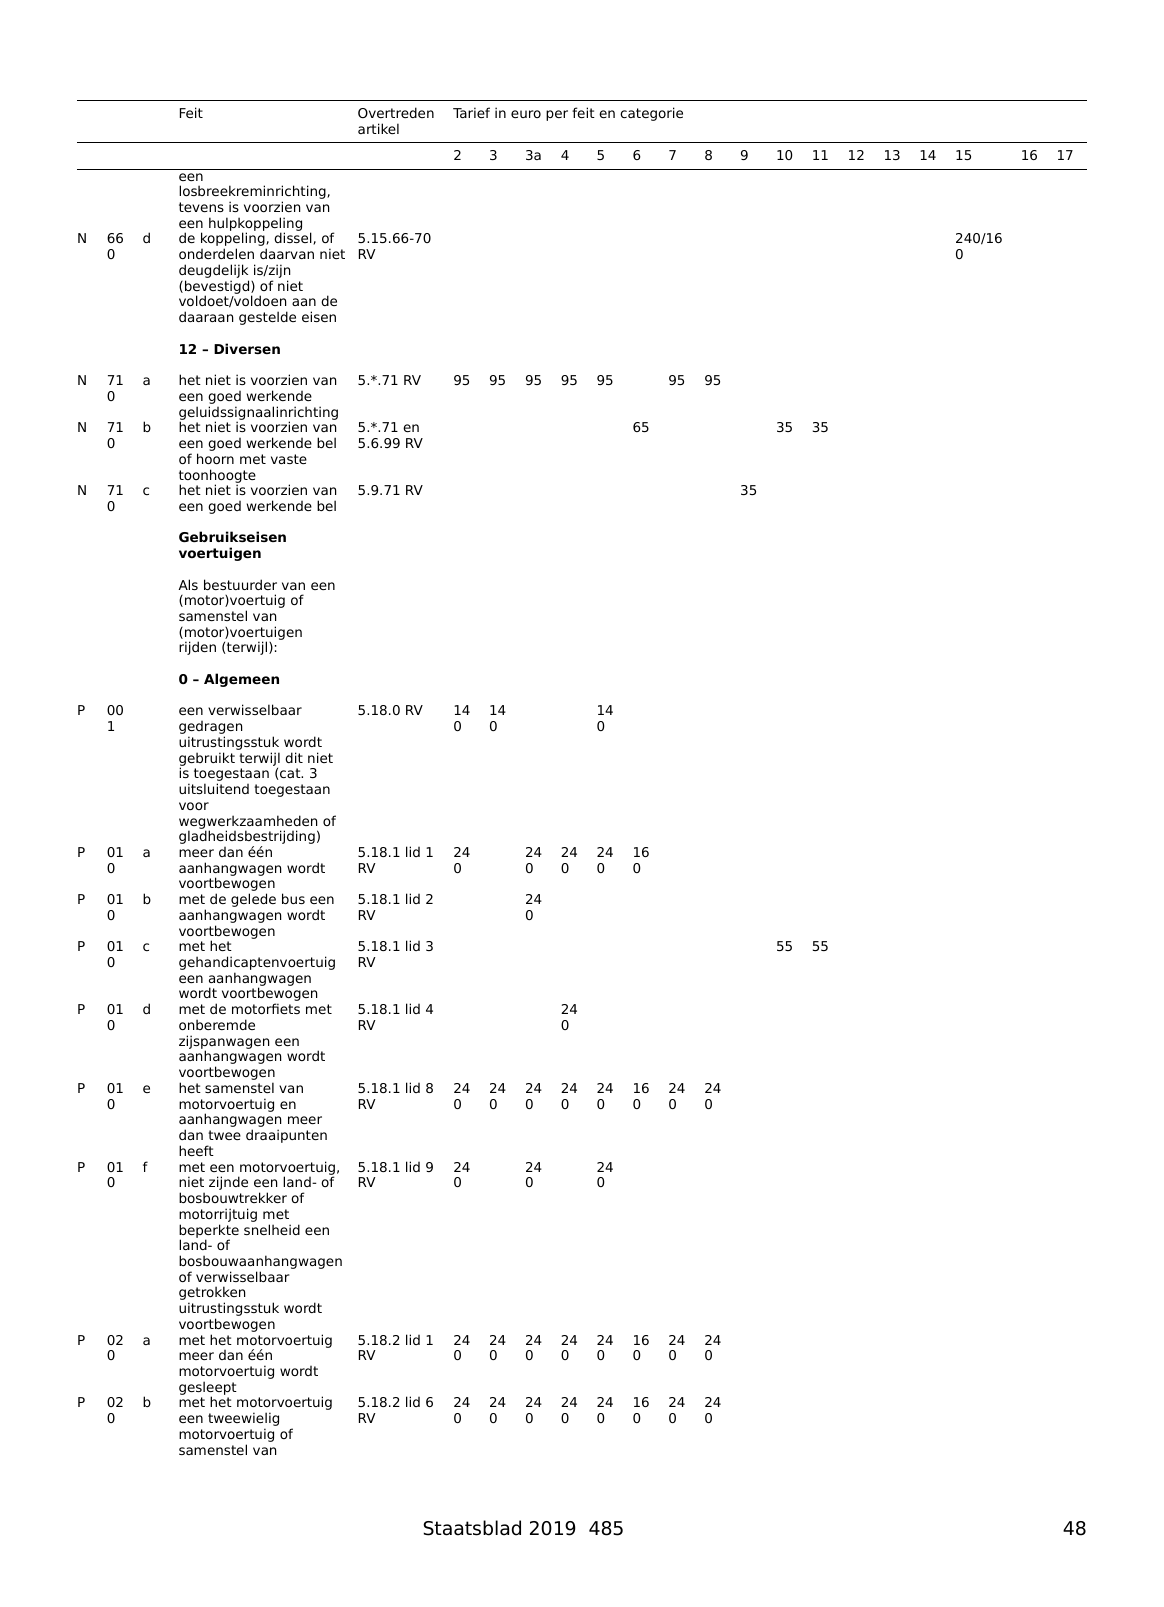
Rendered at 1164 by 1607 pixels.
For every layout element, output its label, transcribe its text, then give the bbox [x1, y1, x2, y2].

table_cell [519, 420, 555, 483]
table_cell [662, 483, 698, 514]
table_cell een verwisselbaar gedragen uitrustingsstuk wordt gebruikt terwijl dit niet is toegestaan (cat. 3 uitsluitend toegestaan voor wegwerkzaamheden of gladheidsbestrijding) [172, 703, 352, 845]
table_cell 6 [626, 143, 662, 168]
table_cell 010 [101, 1159, 136, 1332]
table_cell 001 [101, 703, 136, 845]
table_cell [1051, 1333, 1087, 1395]
table_cell [1015, 1159, 1051, 1332]
table_cell [698, 530, 734, 562]
table_cell [172, 562, 352, 577]
table_cell [555, 326, 591, 341]
table_cell [447, 688, 483, 703]
table_cell N [77, 420, 101, 483]
table_cell [172, 143, 352, 168]
table_cell [949, 672, 1015, 687]
table_cell [913, 1081, 949, 1159]
table_cell een losbreekreminrichting, tevens is voorzien van een hulpkoppeling [172, 170, 352, 231]
table_cell 240 [555, 1081, 591, 1159]
table_cell [698, 1159, 734, 1332]
table_cell [519, 656, 555, 672]
table_cell [841, 703, 877, 845]
table_cell [447, 562, 483, 577]
table_cell P [77, 1159, 101, 1332]
table_cell [591, 688, 626, 703]
table_cell 010 [101, 892, 136, 939]
table_header Tarief in euro per feit en categorie [447, 101, 1087, 142]
table_cell [101, 143, 136, 168]
table_cell [662, 892, 698, 939]
table_cell [841, 515, 877, 530]
table_cell [770, 357, 806, 373]
table_cell [352, 170, 447, 231]
table_cell P [77, 892, 101, 939]
table_cell 13 [877, 143, 913, 168]
table_cell [626, 688, 662, 703]
table_cell [519, 170, 555, 231]
table_cell [770, 1395, 806, 1458]
table_cell [734, 357, 770, 373]
table_cell [483, 341, 519, 357]
table_cell 160 [626, 1395, 662, 1458]
table_cell [77, 562, 101, 577]
table_cell [913, 341, 949, 357]
table_cell [519, 357, 555, 373]
table_cell [949, 703, 1015, 845]
table_header [136, 101, 172, 142]
table_cell [734, 326, 770, 341]
table_cell [662, 656, 698, 672]
table_cell [734, 845, 770, 892]
table_cell 710 [101, 420, 136, 483]
table_cell [949, 1395, 1015, 1458]
table_cell [734, 530, 770, 562]
table_cell 5.18.2 lid 1 RV [352, 1333, 447, 1395]
table_cell [136, 515, 172, 530]
table_cell [555, 578, 591, 656]
table_cell [447, 530, 483, 562]
table_cell [1015, 672, 1051, 687]
table_cell [734, 703, 770, 845]
table_cell [770, 672, 806, 687]
table_cell 35 [806, 420, 841, 483]
table_cell [483, 1159, 519, 1332]
table_cell 11 [806, 143, 841, 168]
table_cell [1051, 373, 1087, 420]
table_cell 15 [949, 143, 1015, 168]
table_cell [806, 1081, 841, 1159]
table_cell [806, 672, 841, 687]
table_cell [555, 892, 591, 939]
table_cell [352, 672, 447, 687]
table_cell [841, 373, 877, 420]
table_cell [483, 656, 519, 672]
table_cell [877, 656, 913, 672]
table_cell [77, 357, 101, 373]
table_cell [877, 939, 913, 1002]
table_cell [555, 420, 591, 483]
table_cell 7 [662, 143, 698, 168]
table_cell 240 [483, 1081, 519, 1159]
table_header [77, 101, 101, 142]
table_cell [913, 578, 949, 656]
table_cell [1051, 672, 1087, 687]
table_cell N [77, 483, 101, 514]
table_cell [770, 530, 806, 562]
table_cell [1015, 420, 1051, 483]
table_cell 5.18.1 lid 9 RV [352, 1159, 447, 1332]
table_cell [352, 515, 447, 530]
table_cell [949, 420, 1015, 483]
table_cell [949, 341, 1015, 357]
table_cell [841, 656, 877, 672]
table_cell 160 [626, 845, 662, 892]
table_cell [698, 939, 734, 1002]
table_cell 240 [483, 1333, 519, 1395]
table_cell [913, 1159, 949, 1332]
table_cell [734, 939, 770, 1002]
table_cell [626, 703, 662, 845]
table_cell [1051, 530, 1087, 562]
table_cell [841, 578, 877, 656]
table_cell P [77, 845, 101, 892]
table_cell [698, 578, 734, 656]
table_cell [841, 892, 877, 939]
table_cell [1051, 357, 1087, 373]
table_cell het niet is voorzien van een goed werkende geluidssignaalinrichting [172, 373, 352, 420]
table_cell [841, 170, 877, 231]
table_cell met het motorvoertuig meer dan één motorvoertuig wordt gesleept [172, 1333, 352, 1395]
table_cell [352, 326, 447, 341]
table_cell [877, 231, 913, 326]
table_cell [913, 1002, 949, 1081]
table_cell [770, 845, 806, 892]
table_cell [626, 530, 662, 562]
table_cell [136, 688, 172, 703]
table_cell [1015, 1395, 1051, 1458]
table_cell [913, 483, 949, 514]
table_cell [1015, 562, 1051, 577]
table_cell 95 [519, 373, 555, 420]
table_cell [913, 656, 949, 672]
table_cell [698, 703, 734, 845]
table_cell [555, 672, 591, 687]
table_cell [734, 420, 770, 483]
table_cell P [77, 1002, 101, 1081]
table_cell [806, 688, 841, 703]
table_cell [770, 578, 806, 656]
table_header Feit [172, 101, 352, 142]
table_cell [949, 1159, 1015, 1332]
table_cell [555, 562, 591, 577]
table_cell [1015, 1333, 1051, 1395]
table_cell 240 [447, 1081, 483, 1159]
table_cell [77, 672, 101, 687]
table_cell [136, 562, 172, 577]
table_cell [877, 672, 913, 687]
table_cell [626, 341, 662, 357]
table_cell [806, 562, 841, 577]
table_cell [1015, 892, 1051, 939]
table_cell [734, 656, 770, 672]
table_cell [662, 703, 698, 845]
table_cell [101, 656, 136, 672]
table_cell [1051, 326, 1087, 341]
table_cell [1051, 231, 1087, 326]
table_cell het niet is voorzien van een goed werkende bel of hoorn met vaste toonhoogte [172, 420, 352, 483]
table_cell [1015, 341, 1051, 357]
table_cell [483, 483, 519, 514]
table_cell [806, 845, 841, 892]
table_cell [877, 845, 913, 892]
table_cell [447, 939, 483, 1002]
table_cell 240 [591, 1333, 626, 1395]
table_cell [806, 703, 841, 845]
table_cell [626, 892, 662, 939]
table_cell 010 [101, 939, 136, 1002]
table_cell 710 [101, 373, 136, 420]
table_cell [662, 170, 698, 231]
table_header Overtreden artikel [352, 101, 447, 142]
table_cell [483, 892, 519, 939]
table_cell [841, 326, 877, 341]
table_cell [352, 530, 447, 562]
table_cell [770, 170, 806, 231]
table_cell [698, 1002, 734, 1081]
table_cell [77, 578, 101, 656]
table_cell 140 [483, 703, 519, 845]
table_cell [806, 1159, 841, 1332]
table_cell [734, 688, 770, 703]
table_cell [913, 562, 949, 577]
table_cell [591, 420, 626, 483]
table_cell 95 [591, 373, 626, 420]
table_cell [734, 892, 770, 939]
table_cell [136, 703, 172, 845]
table_cell [1015, 656, 1051, 672]
table_cell [101, 357, 136, 373]
table_cell [555, 357, 591, 373]
table_cell 240 [447, 1159, 483, 1332]
table_cell [877, 1333, 913, 1395]
table_cell met de motorfiets met onberemde zijspanwagen een aanhangwagen wordt voortbewogen [172, 1002, 352, 1081]
table_cell 240 [591, 1159, 626, 1332]
table_cell 12 – Diversen [172, 341, 352, 357]
table_cell [172, 656, 352, 672]
table_cell [352, 341, 447, 357]
table_cell [172, 515, 352, 530]
table_cell [841, 420, 877, 483]
table_cell 660 [101, 231, 136, 326]
table_cell 5.18.2 lid 6 RV [352, 1395, 447, 1458]
table_cell [591, 483, 626, 514]
table_cell [877, 483, 913, 514]
table_cell [770, 1002, 806, 1081]
table_cell [1051, 420, 1087, 483]
table_cell [913, 373, 949, 420]
table_cell [626, 656, 662, 672]
table_cell [1015, 1081, 1051, 1159]
table_cell 5.*.71 RV [352, 373, 447, 420]
table_cell [949, 326, 1015, 341]
table_cell [734, 672, 770, 687]
table_cell [734, 373, 770, 420]
table_cell [806, 1395, 841, 1458]
table_cell 240 [555, 845, 591, 892]
table_cell [555, 170, 591, 231]
table_cell [1015, 231, 1051, 326]
table_cell [949, 483, 1015, 514]
table_cell [447, 483, 483, 514]
table_cell [806, 578, 841, 656]
table_cell [913, 1395, 949, 1458]
table_cell [877, 1159, 913, 1332]
table_cell 240 [698, 1333, 734, 1395]
table_cell [806, 483, 841, 514]
table_cell [77, 326, 101, 341]
table_cell [841, 231, 877, 326]
table_cell 65 [626, 420, 662, 483]
table_cell [352, 562, 447, 577]
table_cell [1051, 1395, 1087, 1458]
table_cell [662, 341, 698, 357]
table_cell [447, 326, 483, 341]
table_cell 5.18.1 lid 2 RV [352, 892, 447, 939]
table_cell het niet is voorzien van een goed werkende bel [172, 483, 352, 514]
table_cell [770, 656, 806, 672]
table_cell [770, 892, 806, 939]
table_cell [591, 530, 626, 562]
table_cell [877, 688, 913, 703]
table_cell [447, 1002, 483, 1081]
table_cell [555, 231, 591, 326]
table_cell 240 [698, 1395, 734, 1458]
table_cell a [136, 373, 172, 420]
table_cell [555, 688, 591, 703]
table_cell 10 [770, 143, 806, 168]
table_cell [555, 703, 591, 845]
table_cell [841, 845, 877, 892]
table_cell [913, 420, 949, 483]
table_cell 5.9.71 RV [352, 483, 447, 514]
table_cell [806, 1333, 841, 1395]
table_cell [949, 1002, 1015, 1081]
table_cell 240 [483, 1395, 519, 1458]
table_cell e [136, 1081, 172, 1159]
table_cell [877, 1002, 913, 1081]
table_cell [913, 231, 949, 326]
table_cell [877, 562, 913, 577]
table_cell [101, 326, 136, 341]
table_cell 240 [519, 1159, 555, 1332]
table_cell [913, 892, 949, 939]
table_cell [591, 231, 626, 326]
table_cell 2 [447, 143, 483, 168]
table_cell [626, 170, 662, 231]
table_cell [877, 170, 913, 231]
table_cell [1051, 515, 1087, 530]
table_cell P [77, 1333, 101, 1395]
table_cell [841, 341, 877, 357]
table_cell [626, 939, 662, 1002]
table_cell N [77, 373, 101, 420]
table_cell [519, 1002, 555, 1081]
table_cell [698, 892, 734, 939]
table_cell [1051, 170, 1087, 231]
table_cell [913, 672, 949, 687]
table_cell [136, 578, 172, 656]
table_cell 240 [519, 845, 555, 892]
table_cell [806, 357, 841, 373]
table_cell [483, 1002, 519, 1081]
table_cell [483, 672, 519, 687]
table_cell [1015, 688, 1051, 703]
table_cell [555, 1159, 591, 1332]
table_cell 4 [555, 143, 591, 168]
table_cell [841, 1333, 877, 1395]
table_cell [555, 515, 591, 530]
table_cell [806, 170, 841, 231]
table_cell [734, 515, 770, 530]
table_cell [841, 688, 877, 703]
table_cell [483, 562, 519, 577]
table_cell [734, 170, 770, 231]
table_cell [949, 373, 1015, 420]
table_cell [913, 530, 949, 562]
table_cell [1051, 578, 1087, 656]
table_cell [734, 1395, 770, 1458]
table_cell [770, 562, 806, 577]
table_cell [519, 530, 555, 562]
table_cell 5.18.1 lid 8 RV [352, 1081, 447, 1159]
table_cell 5.*.71 en 5.6.99 RV [352, 420, 447, 483]
table_cell a [136, 1333, 172, 1395]
table_cell het samenstel van motorvoertuig en aanhangwagen meer dan twee draaipunten heeft [172, 1081, 352, 1159]
table_cell 010 [101, 1081, 136, 1159]
table_cell 240 [591, 1081, 626, 1159]
table_cell [877, 1395, 913, 1458]
table_cell 95 [555, 373, 591, 420]
table_cell [483, 939, 519, 1002]
table_cell [591, 672, 626, 687]
table_cell [698, 688, 734, 703]
table_cell [1051, 1081, 1087, 1159]
table_cell [1015, 1002, 1051, 1081]
table_cell 240 [519, 1395, 555, 1458]
table_cell [626, 515, 662, 530]
table_cell [483, 515, 519, 530]
table_cell 240 [519, 1333, 555, 1395]
table_cell 240 [662, 1081, 698, 1159]
table_cell [949, 530, 1015, 562]
table_cell [555, 483, 591, 514]
table_cell 140 [447, 703, 483, 845]
table_cell 240 [519, 892, 555, 939]
table_cell [913, 515, 949, 530]
table_cell [555, 341, 591, 357]
table_cell [172, 326, 352, 341]
table_cell [806, 656, 841, 672]
table_cell [519, 703, 555, 845]
table_cell [734, 1002, 770, 1081]
table_cell 020 [101, 1333, 136, 1395]
table_cell P [77, 939, 101, 1002]
table_cell [949, 578, 1015, 656]
table_cell [101, 170, 136, 231]
table_cell [1051, 483, 1087, 514]
table_cell [734, 341, 770, 357]
table_cell [136, 326, 172, 341]
table_cell 240 [447, 1333, 483, 1395]
table_cell [662, 357, 698, 373]
table_cell [555, 939, 591, 1002]
table_cell [913, 845, 949, 892]
table_cell [519, 515, 555, 530]
table_cell 35 [770, 420, 806, 483]
table_cell 240 [519, 1081, 555, 1159]
table_cell [770, 1333, 806, 1395]
table_cell [447, 357, 483, 373]
table_cell [734, 562, 770, 577]
table_cell [626, 231, 662, 326]
table_cell [698, 420, 734, 483]
table_cell [591, 170, 626, 231]
table_cell [913, 326, 949, 341]
table_cell 240 [555, 1395, 591, 1458]
table_cell [913, 170, 949, 231]
table_cell [877, 578, 913, 656]
table_cell [1015, 578, 1051, 656]
table_cell met een motorvoertuig, niet zijnde een land- of bosbouwtrekker of motorrijtuig met beperkte snelheid een land- of bosbouwaanhangwagen of verwisselbaar getrokken uitrustingsstuk wordt voortbewogen [172, 1159, 352, 1332]
table_cell [913, 688, 949, 703]
table_cell [806, 326, 841, 341]
table_cell [662, 1159, 698, 1332]
table_cell [913, 939, 949, 1002]
table_cell [483, 578, 519, 656]
table_cell [626, 1159, 662, 1332]
table_cell [949, 892, 1015, 939]
table_cell [841, 939, 877, 1002]
table_cell [77, 515, 101, 530]
table_cell [662, 530, 698, 562]
table_cell [877, 420, 913, 483]
table_cell 55 [806, 939, 841, 1002]
table_cell [483, 530, 519, 562]
table_cell [555, 656, 591, 672]
table_cell 5 [591, 143, 626, 168]
table_cell [483, 357, 519, 373]
table_cell [447, 341, 483, 357]
table_cell 010 [101, 1002, 136, 1081]
table_cell 3a [519, 143, 555, 168]
table_cell [1051, 703, 1087, 845]
table_cell [949, 939, 1015, 1002]
table_cell [519, 939, 555, 1002]
table_cell [770, 1159, 806, 1332]
table_cell 240 [555, 1333, 591, 1395]
table_cell [519, 483, 555, 514]
table_cell [519, 672, 555, 687]
table_cell [841, 1002, 877, 1081]
table_cell [447, 420, 483, 483]
table_cell [698, 562, 734, 577]
table_cell [519, 688, 555, 703]
table_cell [591, 326, 626, 341]
table_cell [101, 530, 136, 562]
table_cell Als bestuurder van een (motor)voertuig of samenstel van (motor)voertuigen rijden (terwijl): [172, 578, 352, 656]
table_cell 0 – Algemeen [172, 672, 352, 687]
table_cell [1015, 357, 1051, 373]
table_cell [841, 1395, 877, 1458]
table_cell b [136, 892, 172, 939]
table_cell [1051, 688, 1087, 703]
table_cell [483, 170, 519, 231]
table_cell [877, 703, 913, 845]
table_cell [483, 231, 519, 326]
table_cell [949, 1333, 1015, 1395]
table_cell [1015, 483, 1051, 514]
table_cell [555, 530, 591, 562]
table_cell [949, 357, 1015, 373]
table_cell [662, 688, 698, 703]
table_cell [662, 515, 698, 530]
table_cell [101, 341, 136, 357]
table_cell [591, 578, 626, 656]
table_cell [698, 170, 734, 231]
table_cell [519, 562, 555, 577]
table_cell [77, 656, 101, 672]
table_cell [626, 483, 662, 514]
table_cell [841, 672, 877, 687]
table_cell [591, 515, 626, 530]
table_cell [172, 688, 352, 703]
table_cell 9 [734, 143, 770, 168]
table_cell [101, 672, 136, 687]
table_cell [591, 357, 626, 373]
table_cell [591, 1002, 626, 1081]
table_cell [770, 515, 806, 530]
table_cell [913, 1333, 949, 1395]
table_cell 95 [447, 373, 483, 420]
table_cell 710 [101, 483, 136, 514]
table_cell [591, 892, 626, 939]
table_cell [806, 530, 841, 562]
table_cell [447, 170, 483, 231]
table_cell [626, 1002, 662, 1081]
table_cell [806, 341, 841, 357]
table_cell 5.18.1 lid 3 RV [352, 939, 447, 1002]
table_cell [770, 688, 806, 703]
table_cell [77, 143, 101, 168]
table_cell Gebruikseisen voertuigen [172, 530, 352, 562]
table_cell [77, 341, 101, 357]
table_cell [77, 530, 101, 562]
table_cell 17 [1051, 143, 1087, 168]
table_cell 95 [698, 373, 734, 420]
table_cell 14 [913, 143, 949, 168]
table_cell [662, 845, 698, 892]
table_cell [806, 231, 841, 326]
table_cell [1051, 939, 1087, 1002]
table_cell [626, 672, 662, 687]
table_cell [841, 1159, 877, 1332]
table_cell [877, 326, 913, 341]
table_cell [447, 656, 483, 672]
table_cell [447, 892, 483, 939]
table_cell 240/160 [949, 231, 1015, 326]
table_cell [949, 1081, 1015, 1159]
table_cell [841, 562, 877, 577]
table_cell [1051, 562, 1087, 577]
table_cell 020 [101, 1395, 136, 1458]
table_cell 240 [662, 1395, 698, 1458]
table_cell [662, 672, 698, 687]
table_cell d [136, 231, 172, 326]
table_cell [591, 562, 626, 577]
table_cell [1015, 170, 1051, 231]
table_cell [877, 515, 913, 530]
table_cell [770, 483, 806, 514]
table_cell [770, 341, 806, 357]
table_cell [662, 939, 698, 1002]
table_cell meer dan één aanhangwagen wordt voortbewogen [172, 845, 352, 892]
table_cell [447, 515, 483, 530]
table_cell [352, 578, 447, 656]
table_cell [626, 373, 662, 420]
table_cell [519, 341, 555, 357]
table_cell 95 [483, 373, 519, 420]
table_cell [949, 515, 1015, 530]
table_cell [770, 1081, 806, 1159]
table_cell [447, 672, 483, 687]
table_cell 240 [447, 1395, 483, 1458]
table_cell 55 [770, 939, 806, 1002]
table_cell [877, 892, 913, 939]
table_cell [662, 562, 698, 577]
table_cell [734, 1333, 770, 1395]
table_cell a [136, 845, 172, 892]
table_cell [770, 373, 806, 420]
table_cell b [136, 1395, 172, 1458]
table_cell [734, 1081, 770, 1159]
table_cell 160 [626, 1333, 662, 1395]
table_cell [877, 1081, 913, 1159]
table_cell P [77, 1395, 101, 1458]
table_cell [698, 656, 734, 672]
table_cell [698, 326, 734, 341]
table_cell [949, 845, 1015, 892]
table_cell P [77, 1081, 101, 1159]
table_cell [1015, 326, 1051, 341]
table_cell 12 [841, 143, 877, 168]
table_cell [101, 578, 136, 656]
table_cell 95 [662, 373, 698, 420]
table_cell de koppeling, dissel, of onderdelen daarvan niet deugdelijk is/zijn (bevestigd) of niet voldoet/voldoen aan de daaraan gestelde eisen [172, 231, 352, 326]
table_cell 35 [734, 483, 770, 514]
table_cell [662, 326, 698, 341]
table_cell [447, 231, 483, 326]
table_cell [1051, 341, 1087, 357]
table_cell [770, 703, 806, 845]
table_cell [698, 515, 734, 530]
table_cell [806, 515, 841, 530]
table_cell [136, 341, 172, 357]
table_cell [1051, 845, 1087, 892]
table_cell 16 [1015, 143, 1051, 168]
table_cell [1051, 1002, 1087, 1081]
table_cell [1051, 1159, 1087, 1332]
table_cell [483, 420, 519, 483]
table_cell [1015, 515, 1051, 530]
table_cell 140 [591, 703, 626, 845]
table_cell [949, 562, 1015, 577]
table_cell c [136, 939, 172, 1002]
table_cell [662, 1002, 698, 1081]
table_cell 240 [662, 1333, 698, 1395]
table_cell [1015, 530, 1051, 562]
table_cell [806, 892, 841, 939]
table_cell [662, 231, 698, 326]
table_cell met de gelede bus een aanhangwagen wordt voortbewogen [172, 892, 352, 939]
table_cell [1015, 373, 1051, 420]
table_cell [770, 326, 806, 341]
table_cell [734, 1159, 770, 1332]
table_cell [77, 688, 101, 703]
table_cell 010 [101, 845, 136, 892]
table_cell [877, 373, 913, 420]
table_cell [1015, 703, 1051, 845]
table_cell c [136, 483, 172, 514]
table_cell [101, 515, 136, 530]
table_cell [101, 562, 136, 577]
table_cell [949, 688, 1015, 703]
table_cell [519, 326, 555, 341]
table_cell [352, 688, 447, 703]
table_cell [698, 845, 734, 892]
table_cell 240 [591, 845, 626, 892]
table_cell [698, 483, 734, 514]
table_cell [626, 357, 662, 373]
table_cell [77, 170, 101, 231]
table_cell [483, 845, 519, 892]
table_cell [519, 231, 555, 326]
table_cell met het motorvoertuig een tweewielig motorvoertuig of samenstel van [172, 1395, 352, 1458]
table_cell [101, 688, 136, 703]
table_cell N [77, 231, 101, 326]
table_cell 8 [698, 143, 734, 168]
table_cell [698, 672, 734, 687]
table_cell [136, 357, 172, 373]
table_cell [913, 703, 949, 845]
table_cell [841, 357, 877, 373]
table_cell [913, 357, 949, 373]
table_cell P [77, 703, 101, 845]
table_cell [626, 578, 662, 656]
table_cell [698, 231, 734, 326]
table_cell [734, 231, 770, 326]
table_cell [806, 373, 841, 420]
table_cell [1051, 656, 1087, 672]
table_cell [136, 143, 172, 168]
table_cell met het gehandicaptenvoertuig een aanhangwagen wordt voortbewogen [172, 939, 352, 1002]
table_cell 240 [591, 1395, 626, 1458]
table_cell [770, 231, 806, 326]
table_cell 240 [447, 845, 483, 892]
table_cell 5.18.1 lid 1 RV [352, 845, 447, 892]
table_cell [662, 420, 698, 483]
table_cell d [136, 1002, 172, 1081]
table_cell [483, 326, 519, 341]
table_cell [591, 939, 626, 1002]
table_cell [1015, 939, 1051, 1002]
table_cell 5.18.1 lid 4 RV [352, 1002, 447, 1081]
table_cell [841, 1081, 877, 1159]
table_cell [483, 688, 519, 703]
table_cell [877, 341, 913, 357]
table_cell [734, 578, 770, 656]
table_cell [841, 530, 877, 562]
table_cell [172, 357, 352, 373]
table_cell 3 [483, 143, 519, 168]
table_cell [698, 357, 734, 373]
table_header [101, 101, 136, 142]
table_cell 240 [698, 1081, 734, 1159]
table_cell 240 [555, 1002, 591, 1081]
table_cell [591, 656, 626, 672]
table_cell 160 [626, 1081, 662, 1159]
table_cell f [136, 1159, 172, 1332]
table_cell [591, 341, 626, 357]
table_cell [626, 562, 662, 577]
table_cell [136, 170, 172, 231]
table_cell [136, 530, 172, 562]
table_cell 5.18.0 RV [352, 703, 447, 845]
table_cell [447, 578, 483, 656]
table_cell [949, 170, 1015, 231]
table_cell [877, 357, 913, 373]
table_cell [698, 341, 734, 357]
table_cell [877, 530, 913, 562]
table_cell b [136, 420, 172, 483]
table_cell [841, 483, 877, 514]
table_cell [949, 656, 1015, 672]
table_cell [626, 326, 662, 341]
table_cell [1015, 845, 1051, 892]
table_cell 5.15.66-70 RV [352, 231, 447, 326]
table_cell [352, 143, 447, 168]
table_cell [136, 656, 172, 672]
table_cell [136, 672, 172, 687]
table_cell [1051, 892, 1087, 939]
table_cell [806, 1002, 841, 1081]
table_cell [352, 656, 447, 672]
table_cell [352, 357, 447, 373]
table_cell [662, 578, 698, 656]
table_cell [519, 578, 555, 656]
